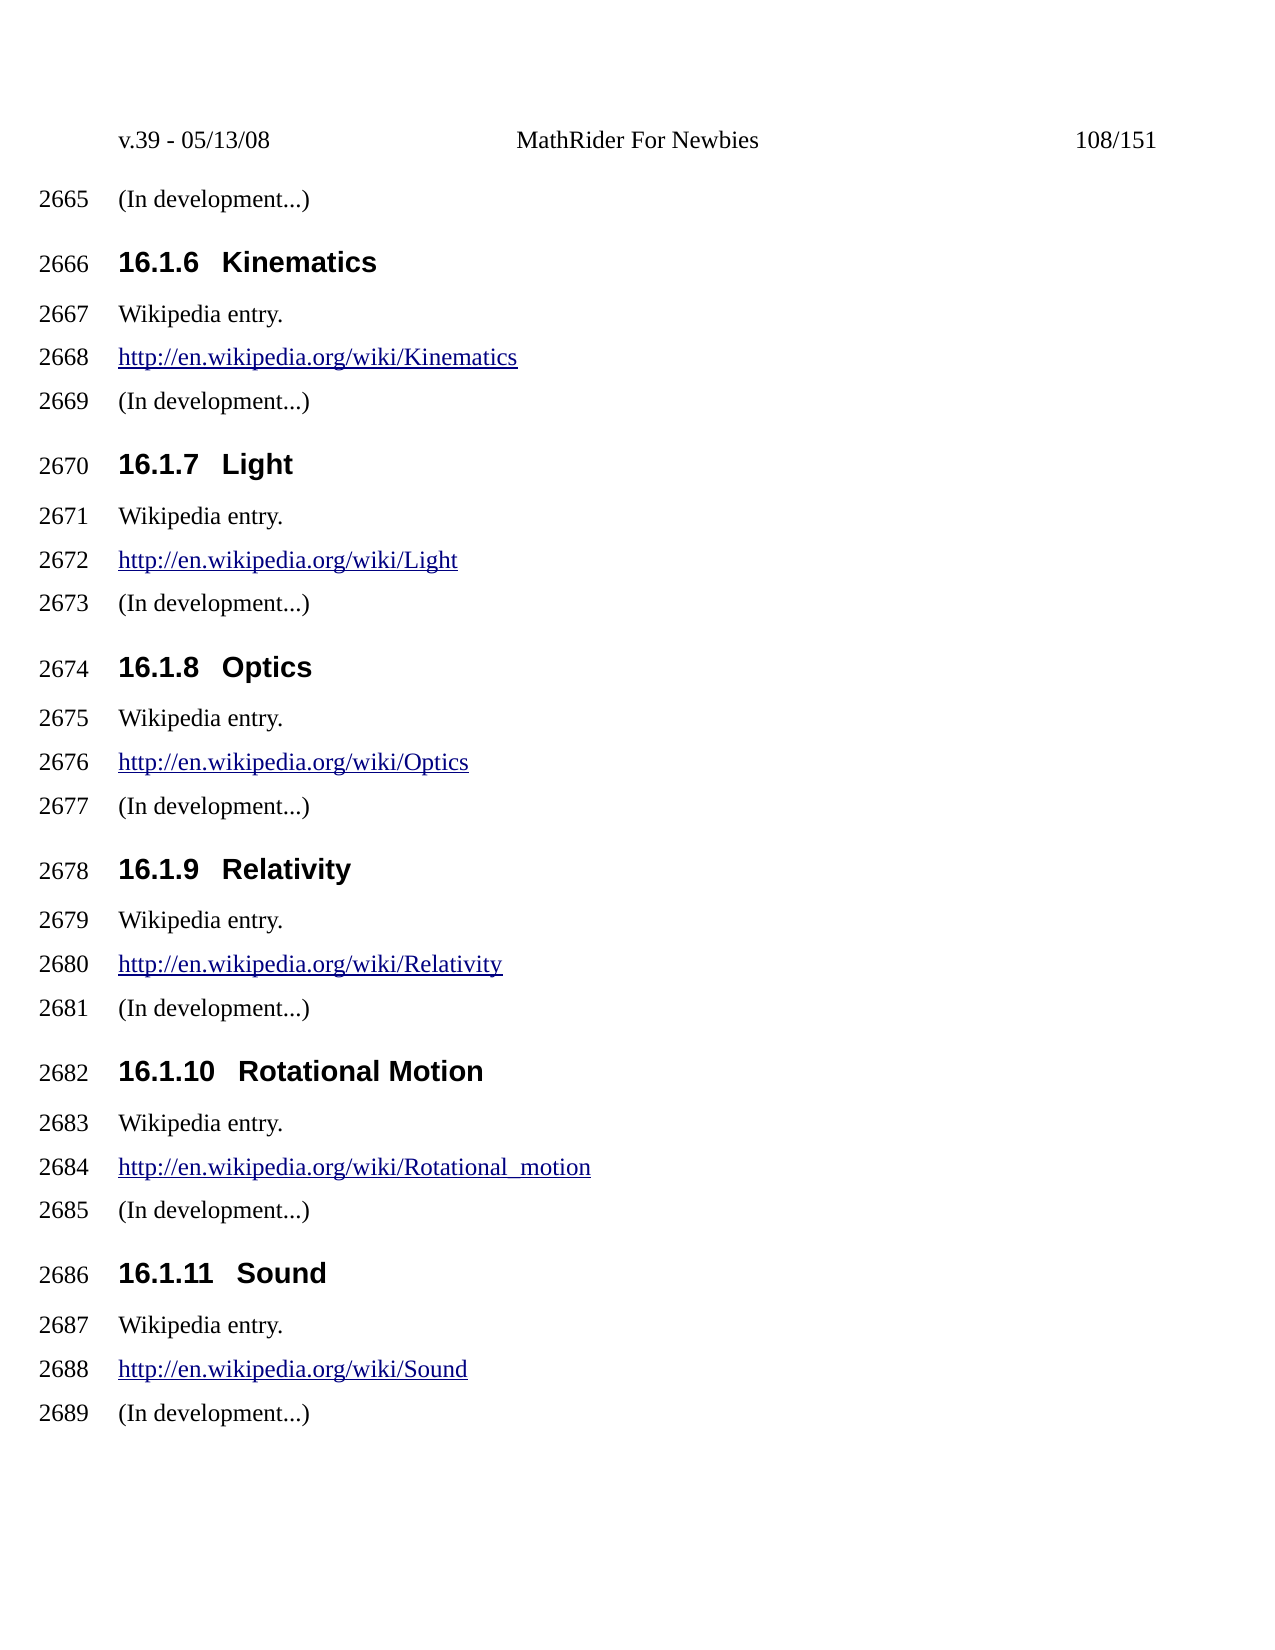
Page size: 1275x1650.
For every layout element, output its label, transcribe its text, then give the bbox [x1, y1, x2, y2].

text Wikipedia entry. [118, 703, 1157, 732]
text (In development...) [118, 1195, 1157, 1224]
subtitle Relativity [118, 852, 1157, 886]
text http://en.wikipedia.org/wiki/Rotational_motion [118, 1152, 1157, 1180]
text http://en.wikipedia.org/wiki/Light [118, 545, 1157, 573]
text Wikipedia entry. [118, 299, 1157, 327]
text http://en.wikipedia.org/wiki/Relativity [118, 949, 1157, 978]
text http://en.wikipedia.org/wiki/Optics [118, 747, 1157, 776]
text (In development...) [118, 184, 1157, 213]
subtitle Light [118, 447, 1157, 481]
text Wikipedia entry. [118, 1310, 1157, 1339]
subtitle Kinematics [118, 245, 1157, 279]
subtitle Optics [118, 650, 1157, 683]
text http://en.wikipedia.org/wiki/Sound [118, 1354, 1157, 1383]
subtitle Sound [118, 1257, 1157, 1290]
text Wikipedia entry. [118, 501, 1157, 530]
text Wikipedia entry. [118, 906, 1157, 934]
text (In development...) [118, 386, 1157, 415]
text (In development...) [118, 588, 1157, 617]
subtitle Rotational Motion [118, 1054, 1157, 1088]
text (In development...) [118, 1398, 1157, 1426]
text Wikipedia entry. [118, 1108, 1157, 1137]
text (In development...) [118, 791, 1157, 819]
text http://en.wikipedia.org/wiki/Kinematics [118, 342, 1157, 371]
text (In development...) [118, 993, 1157, 1022]
